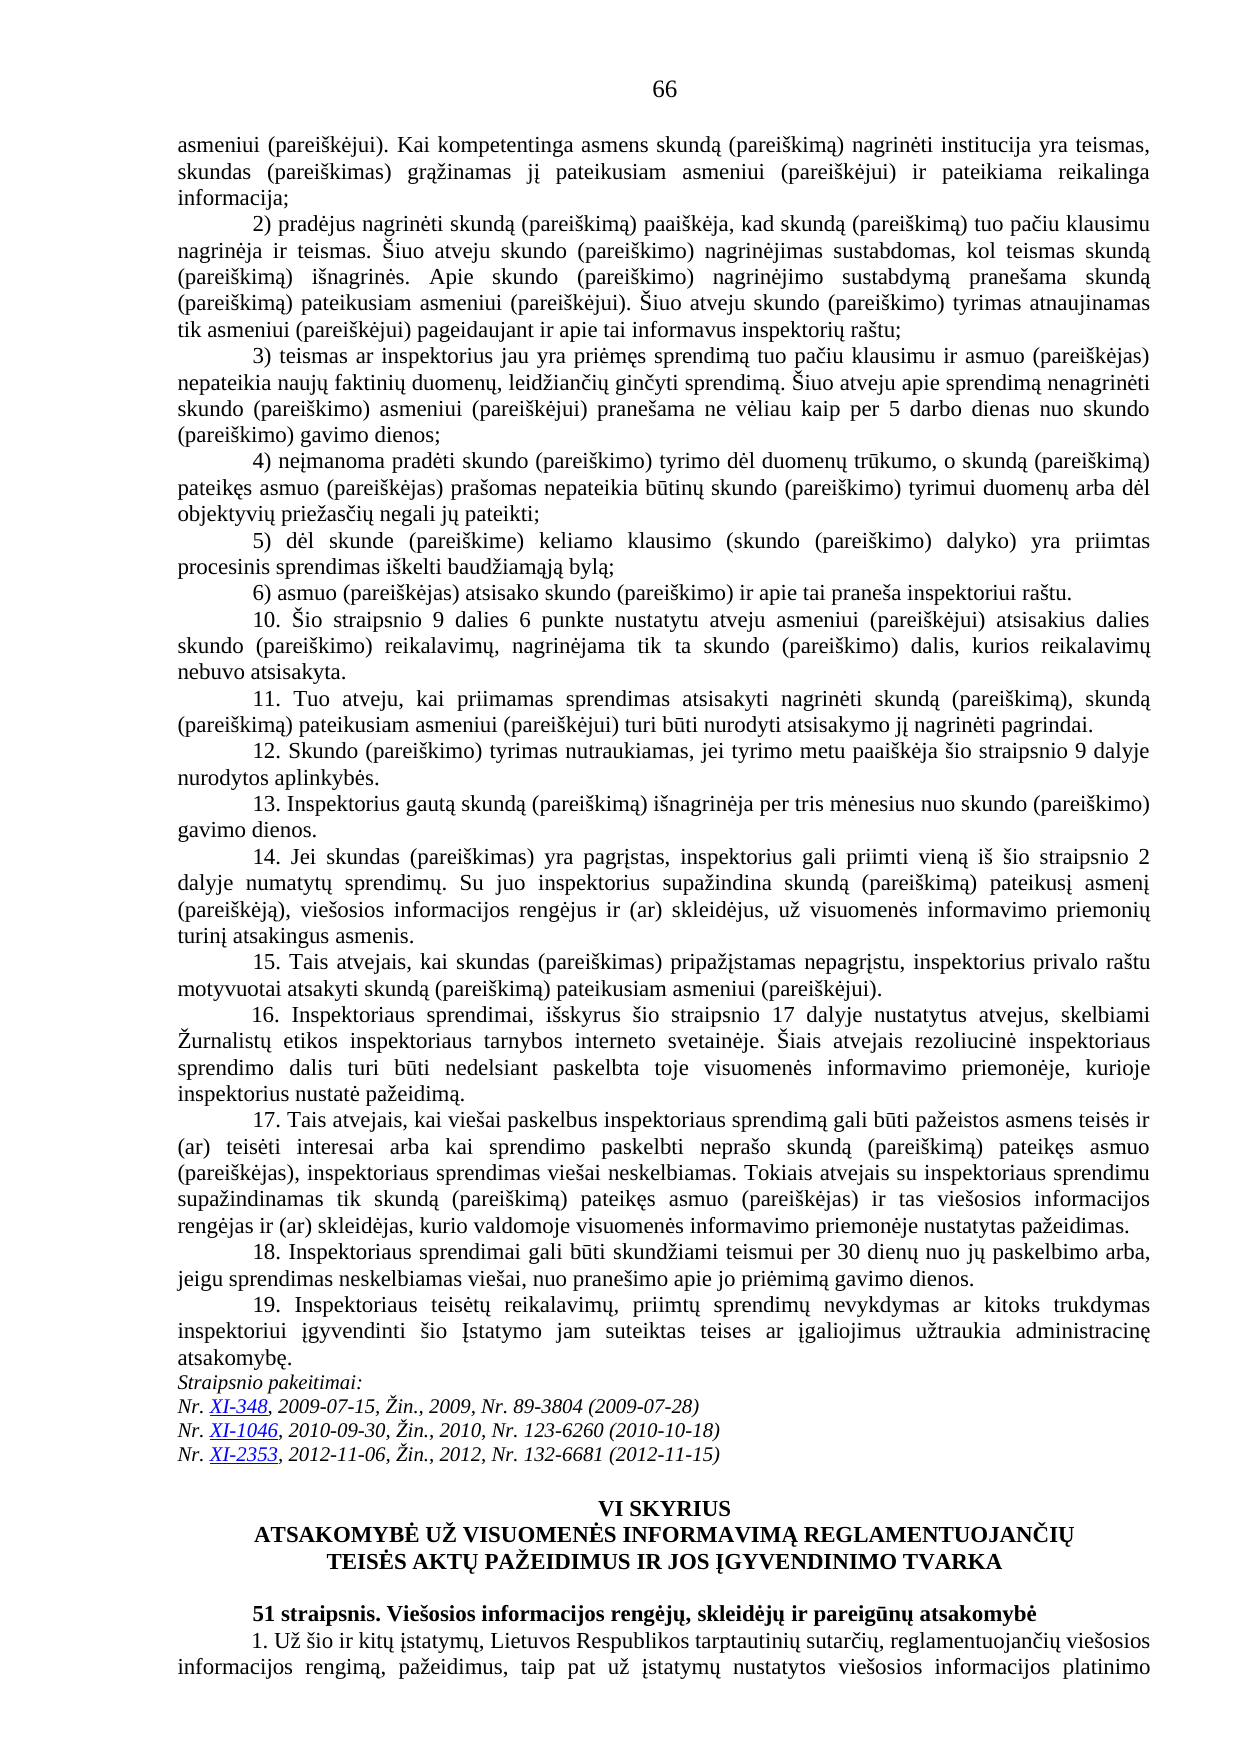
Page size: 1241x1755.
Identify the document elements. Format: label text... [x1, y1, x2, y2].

text Nr. XI-1046, 2010-09-30, Žin., 2010, Nr. 123-6260 (2010-10-18) [177, 1418, 1152, 1442]
text 17. Tais atvejais, kai viešai paskelbus inspektoriaus sprendimą gali būti pažeistos asmens teisės ir (ar) teisėti interesai arba kai sprendimo paskelbti neprašo skundą (pareiškimą) pateikęs asmuo (pareiškėjas), inspektoriaus sprendimas viešai neskelbiamas. Tokiais atvejais su inspektoriaus sprendimu supažindinamas tik skundą (pareiškimą) pateikęs asmuo (pareiškėjas) ir tas viešosios informacijos rengėjas ir (ar) skleidėjas, kurio valdomoje visuomenės informavimo priemonėje nustatytas pažeidimas. [177, 1106, 1152, 1238]
text 3) teismas ar inspektorius jau yra priėmęs sprendimą tuo pačiu klausimu ir asmuo (pareiškėjas) nepateikia naujų faktinių duomenų, leidžiančių ginčyti sprendimą. Šiuo atveju apie sprendimą nenagrinėti skundo (pareiškimo) asmeniui (pareiškėjui) pranešama ne vėliau kaip per 5 darbo dienas nuo skundo (pareiškimo) gavimo dienos; [177, 342, 1152, 448]
text 16. Inspektoriaus sprendimai, išskyrus šio straipsnio 17 dalyje nustatytus atvejus, skelbiami Žurnalistų etikos inspektoriaus tarnybos interneto svetainėje. Šiais atvejais rezoliucinė inspektoriaus sprendimo dalis turi būti nedelsiant paskelbta toje visuomenės informavimo priemonėje, kurioje inspektorius nustatė pažeidimą. [177, 1001, 1152, 1106]
text Nr. XI-348, 2009-07-15, Žin., 2009, Nr. 89-3804 (2009-07-28) [177, 1394, 1152, 1418]
subtitle ATSAKOMYBĖ UŽ VISUOMENĖS INFORMAVIMĄ REGLAMENTUOJANČIŲ [177, 1521, 1152, 1548]
text 11. Tuo atveju, kai priimamas sprendimas atsisakyti nagrinėti skundą (pareiškimą), skundą (pareiškimą) pateikusiam asmeniui (pareiškėjui) turi būti nurodyti atsisakymo jį nagrinėti pagrindai. [177, 685, 1152, 737]
text 51 straipsnis. Viešosios informacijos rengėjų, skleidėjų ir pareigūnų atsakomybė [252, 1600, 1152, 1627]
text 1. Už šio ir kitų įstatymų, Lietuvos Respublikos tarptautinių sutarčių, reglamentuojančių viešosios informacijos rengimą, pažeidimus, taip pat už įstatymų nustatytos viešosios informacijos platinimo [177, 1627, 1152, 1679]
text Nr. XI-2353, 2012-11-06, Žin., 2012, Nr. 132-6681 (2012-11-15) [177, 1442, 1152, 1466]
text 4) neįmanoma pradėti skundo (pareiškimo) tyrimo dėl duomenų trūkumo, o skundą (pareiškimą) pateikęs asmuo (pareiškėjas) prašomas nepateikia būtinų skundo (pareiškimo) tyrimui duomenų arba dėl objektyvių priežasčių negali jų pateikti; [177, 448, 1152, 527]
text 2) pradėjus nagrinėti skundą (pareiškimą) paaiškėja, kad skundą (pareiškimą) tuo pačiu klausimu nagrinėja ir teismas. Šiuo atveju skundo (pareiškimo) nagrinėjimas sustabdomas, kol teismas skundą (pareiškimą) išnagrinės. Apie skundo (pareiškimo) nagrinėjimo sustabdymą pranešama skundą (pareiškimą) pateikusiam asmeniui (pareiškėjui). Šiuo atveju skundo (pareiškimo) tyrimas atnaujinamas tik asmeniui (pareiškėjui) pageidaujant ir apie tai informavus inspektorių raštu; [177, 210, 1152, 342]
text 18. Inspektoriaus sprendimai gali būti skundžiami teismui per 30 dienų nuo jų paskelbimo arba, jeigu sprendimas neskelbiamas viešai, nuo pranešimo apie jo priėmimą gavimo dienos. [177, 1238, 1152, 1291]
text 12. Skundo (pareiškimo) tyrimas nutraukiamas, jei tyrimo metu paaiškėja šio straipsnio 9 dalyje nurodytos aplinkybės. [177, 737, 1152, 790]
text 5) dėl skunde (pareiškime) keliamo klausimo (skundo (pareiškimo) dalyko) yra priimtas procesinis sprendimas iškelti baudžiamąją bylą; [177, 527, 1152, 579]
text asmeniui (pareiškėjui). Kai kompetentinga asmens skundą (pareiškimą) nagrinėti institucija yra teismas, skundas (pareiškimas) grąžinamas jį pateikusiam asmeniui (pareiškėjui) ir pateikiama reikalinga informacija; [177, 131, 1152, 210]
subtitle TEISĖS AKTŲ PAŽEIDIMUS IR JOS ĮGYVENDINIMO TVARKA [177, 1548, 1152, 1574]
subtitle VI SKYRIUS [177, 1495, 1152, 1521]
text Straipsnio pakeitimai: [177, 1370, 1152, 1394]
text 13. Inspektorius gautą skundą (pareiškimą) išnagrinėja per tris mėnesius nuo skundo (pareiškimo) gavimo dienos. [177, 790, 1152, 843]
text 6) asmuo (pareiškėjas) atsisako skundo (pareiškimo) ir apie tai praneša inspektoriui raštu. [177, 579, 1152, 606]
text 10. Šio straipsnio 9 dalies 6 punkte nustatytu atveju asmeniui (pareiškėjui) atsisakius dalies skundo (pareiškimo) reikalavimų, nagrinėjama tik ta skundo (pareiškimo) dalis, kurios reikalavimų nebuvo atsisakyta. [177, 606, 1152, 685]
text 15. Tais atvejais, kai skundas (pareiškimas) pripažįstamas nepagrįstu, inspektorius privalo raštu motyvuotai atsakyti skundą (pareiškimą) pateikusiam asmeniui (pareiškėjui). [177, 948, 1152, 1001]
text 19. Inspektoriaus teisėtų reikalavimų, priimtų sprendimų nevykdymas ar kitoks trukdymas inspektoriui įgyvendinti šio Įstatymo jam suteiktas teises ar įgaliojimus užtraukia administracinę atsakomybę. [177, 1291, 1152, 1370]
text 14. Jei skundas (pareiškimas) yra pagrįstas, inspektorius gali priimti vieną iš šio straipsnio 2 dalyje numatytų sprendimų. Su juo inspektorius supažindina skundą (pareiškimą) pateikusį asmenį (pareiškėją), viešosios informacijos rengėjus ir (ar) skleidėjus, už visuomenės informavimo priemonių turinį atsakingus asmenis. [177, 843, 1152, 948]
